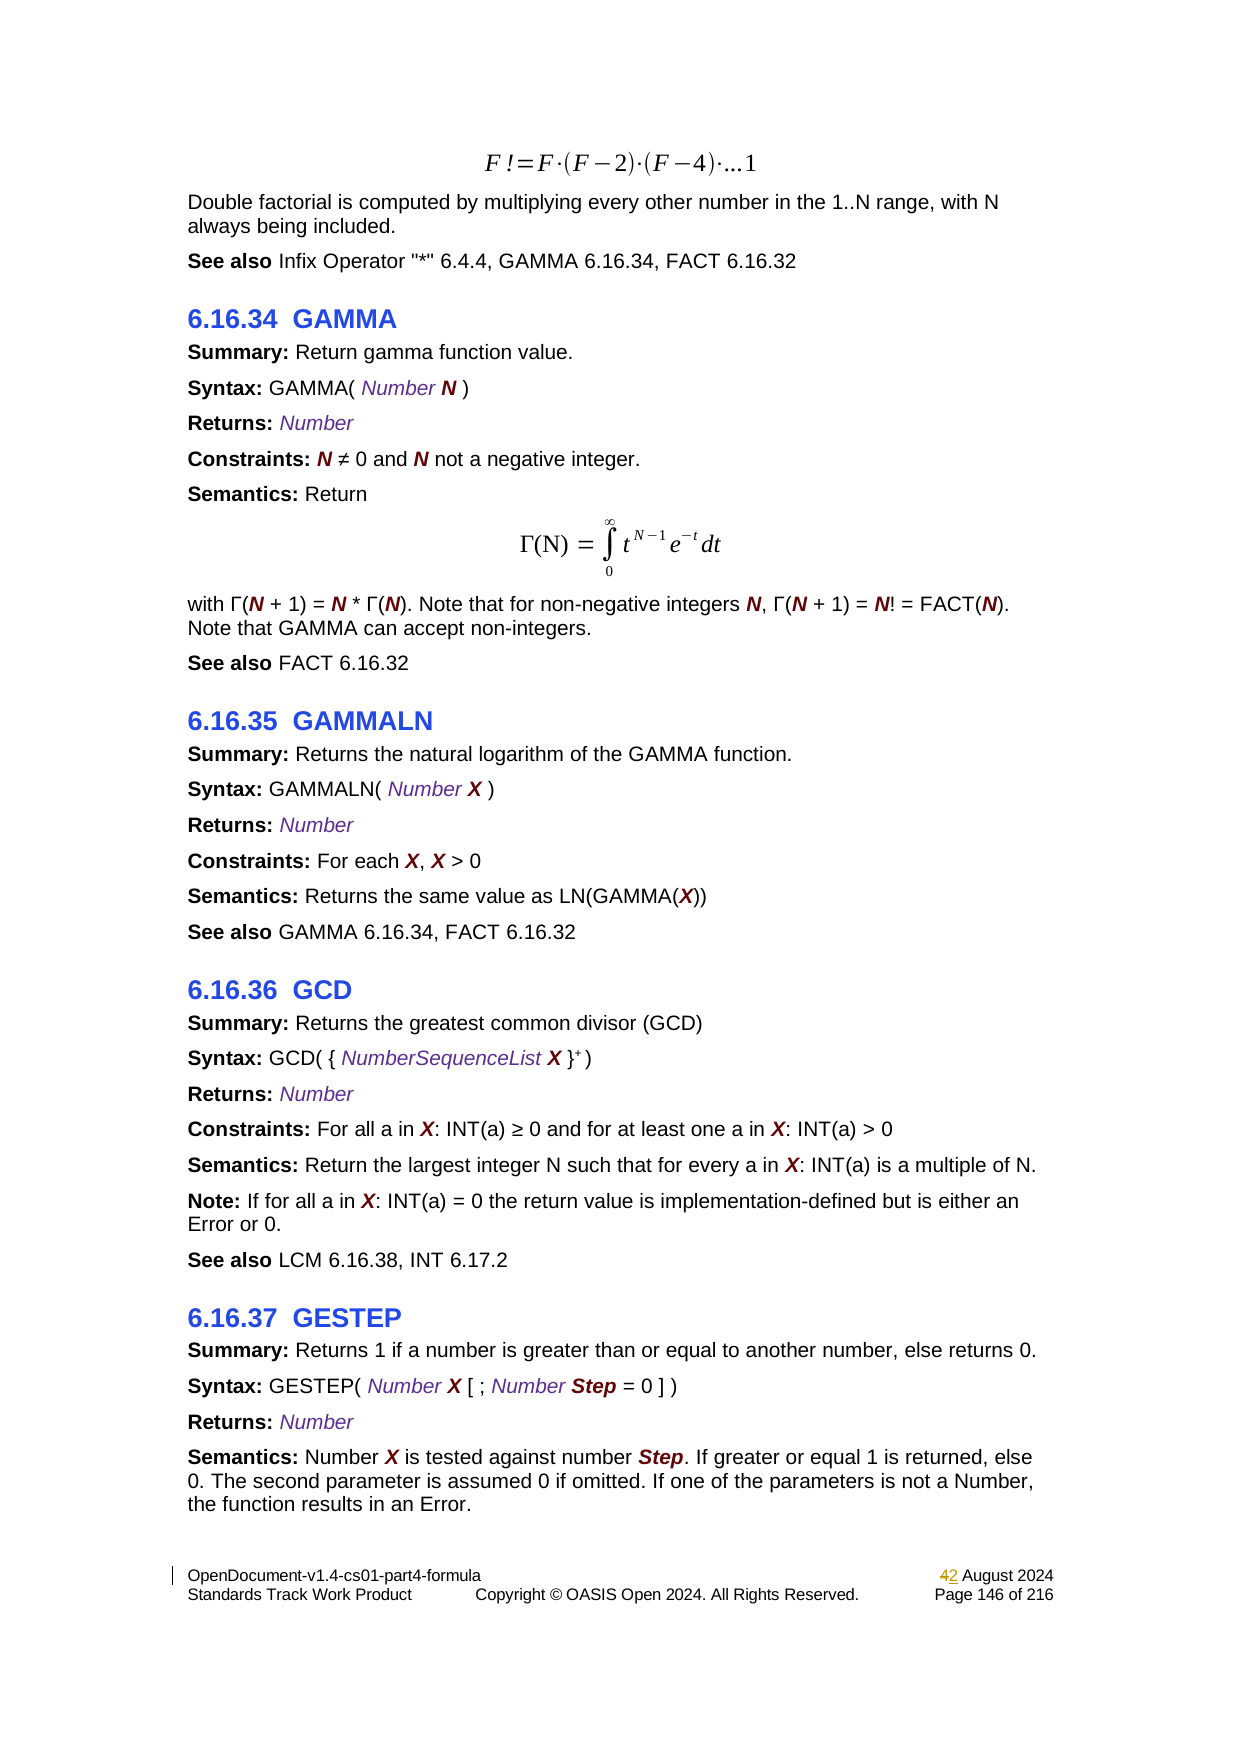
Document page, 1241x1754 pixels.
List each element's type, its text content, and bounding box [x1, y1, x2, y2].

subtitle GAMMALN [187, 706, 1053, 736]
text Summary: Return gamma function value. [187, 340, 1053, 364]
text See also LCM 6.16.38, INT 6.17.2 [187, 1248, 1053, 1272]
text Constraints: For each X, X > 0 [187, 849, 1053, 873]
text Syntax: GESTEP( Number X [ ; Number Step = 0 ] ) [187, 1374, 1053, 1398]
text Syntax: GCD( { NumberSequenceList X }+ ) [187, 1047, 1053, 1070]
text with Γ(N + 1) = N * Γ(N). Note that for non-negative integers N, Γ(N + 1) = N! = FACT(N). Note that GAMMA can accept non-integers. [187, 592, 1053, 639]
subtitle GAMMA [187, 304, 1053, 334]
subtitle GESTEP [187, 1303, 1053, 1333]
text Note: If for all a in X: INT(a) = 0 the return value is implementation-defined but is either an Error or 0. [187, 1189, 1053, 1236]
text Semantics: Return [187, 483, 1053, 506]
text Summary: Returns 1 if a number is greater than or equal to another number, else returns 0. [187, 1339, 1053, 1362]
text See also Infix Operator "*" 6.4.4, GAMMA 6.16.34, FACT 6.16.32 [187, 250, 1053, 273]
text Returns: Number [187, 1410, 1053, 1434]
text Returns: Number [187, 1082, 1053, 1106]
text Summary: Returns the greatest common divisor (GCD) [187, 1011, 1053, 1034]
text Returns: Number [187, 412, 1053, 435]
text Semantics: Number X is tested against number Step. If greater or equal 1 is returned, else 0. The second parameter is assumed 0 if omitted. If one of the parameters is not a Number, the function results in an Error. [187, 1446, 1053, 1516]
text Constraints: For all a in X: INT(a) ≥ 0 and for at least one a in X: INT(a) > 0 [187, 1118, 1053, 1141]
text Returns: Number [187, 813, 1053, 837]
text Summary: Returns the natural logarithm of the GAMMA function. [187, 742, 1053, 766]
subtitle GCD [187, 975, 1053, 1005]
text Constraints: N ≠ 0 and N not a negative integer. [187, 447, 1053, 471]
text Syntax: GAMMALN( Number X ) [187, 778, 1053, 801]
text Double factorial is computed by multiplying every other number in the 1..N range, with N always being included. [187, 191, 1053, 238]
text See also FACT 6.16.32 [187, 652, 1053, 675]
text See also GAMMA 6.16.34, FACT 6.16.32 [187, 920, 1053, 944]
text Syntax: GAMMA( Number N ) [187, 376, 1053, 399]
text Semantics: Returns the same value as LN(GAMMA(X)) [187, 885, 1053, 908]
text Semantics: Return the largest integer N such that for every a in X: INT(a) is a multiple of N. [187, 1153, 1053, 1177]
